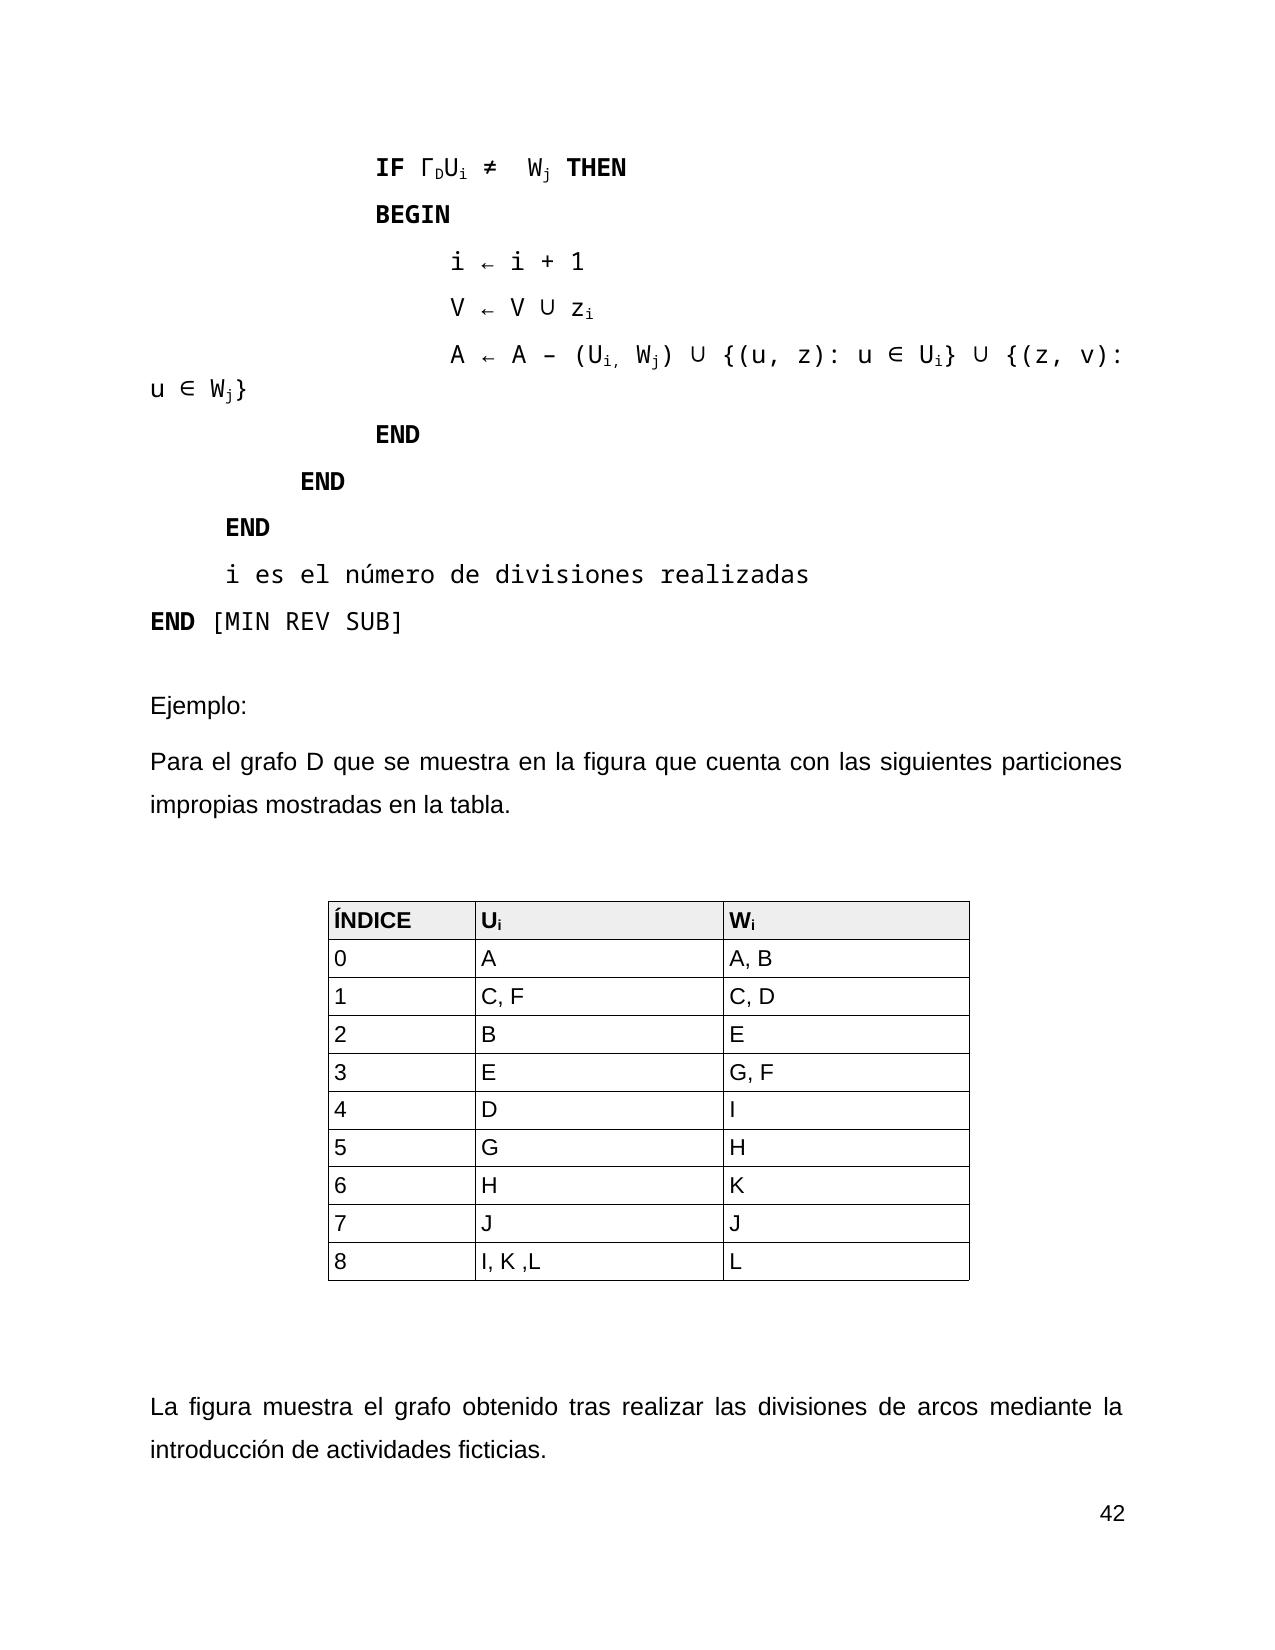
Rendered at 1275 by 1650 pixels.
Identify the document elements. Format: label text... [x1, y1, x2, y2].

table_cell J [476, 1205, 723, 1242]
table_cell C, D [724, 978, 969, 1015]
table_cell I, K ,L [476, 1243, 723, 1280]
table_cell I [724, 1092, 969, 1128]
table_cell 3 [329, 1054, 475, 1091]
text END [150, 463, 1125, 497]
table_cell 2 [329, 1016, 475, 1053]
table_cell L [724, 1243, 969, 1280]
table_cell 6 [329, 1167, 475, 1204]
text A ← A – (Ui, Wj) ∪ {(u, z): u ∈ Ui} ∪ {(z, v): u ∈ Wj} [150, 336, 1125, 404]
table_cell 5 [329, 1130, 475, 1166]
text END [MIN REV SUB] [150, 603, 1125, 637]
table_cell 1 [329, 978, 475, 1015]
text IF ΓDUi ≠ Wj THEN [150, 150, 1125, 184]
table_cell H [724, 1130, 969, 1166]
text V ← V ∪ zi [150, 290, 1125, 324]
text La figura muestra el grafo obtenido tras realizar las divisiones de arcos mediante la introducción de actividades ficticias. [150, 1391, 1125, 1463]
table_cell G [476, 1130, 723, 1166]
table_cell 7 [329, 1205, 475, 1242]
table_header ÍNDICE [329, 902, 475, 939]
table_cell K [724, 1167, 969, 1204]
text Para el grafo D que se muestra en la figura que cuenta con las siguientes particiones impropias mostradas en la tabla. [150, 747, 1125, 818]
text BEGIN [150, 197, 1125, 231]
table_cell D [476, 1092, 723, 1128]
table_header Ui [476, 902, 723, 939]
text i es el número de divisiones realizadas [150, 557, 1125, 591]
text Ejemplo: [150, 691, 1125, 720]
table_cell A, B [724, 940, 969, 977]
table_cell A [476, 940, 723, 977]
table_cell E [476, 1054, 723, 1091]
table_cell E [724, 1016, 969, 1053]
table_cell 8 [329, 1243, 475, 1280]
table_cell H [476, 1167, 723, 1204]
table_cell 0 [329, 940, 475, 977]
table_cell B [476, 1016, 723, 1053]
table_cell 4 [329, 1092, 475, 1128]
table_cell C, F [476, 978, 723, 1015]
table_cell J [724, 1205, 969, 1242]
text END [150, 417, 1125, 451]
table_cell G, F [724, 1054, 969, 1091]
text i ← i + 1 [150, 243, 1125, 277]
table_header Wi [724, 902, 969, 939]
text END [150, 510, 1125, 544]
